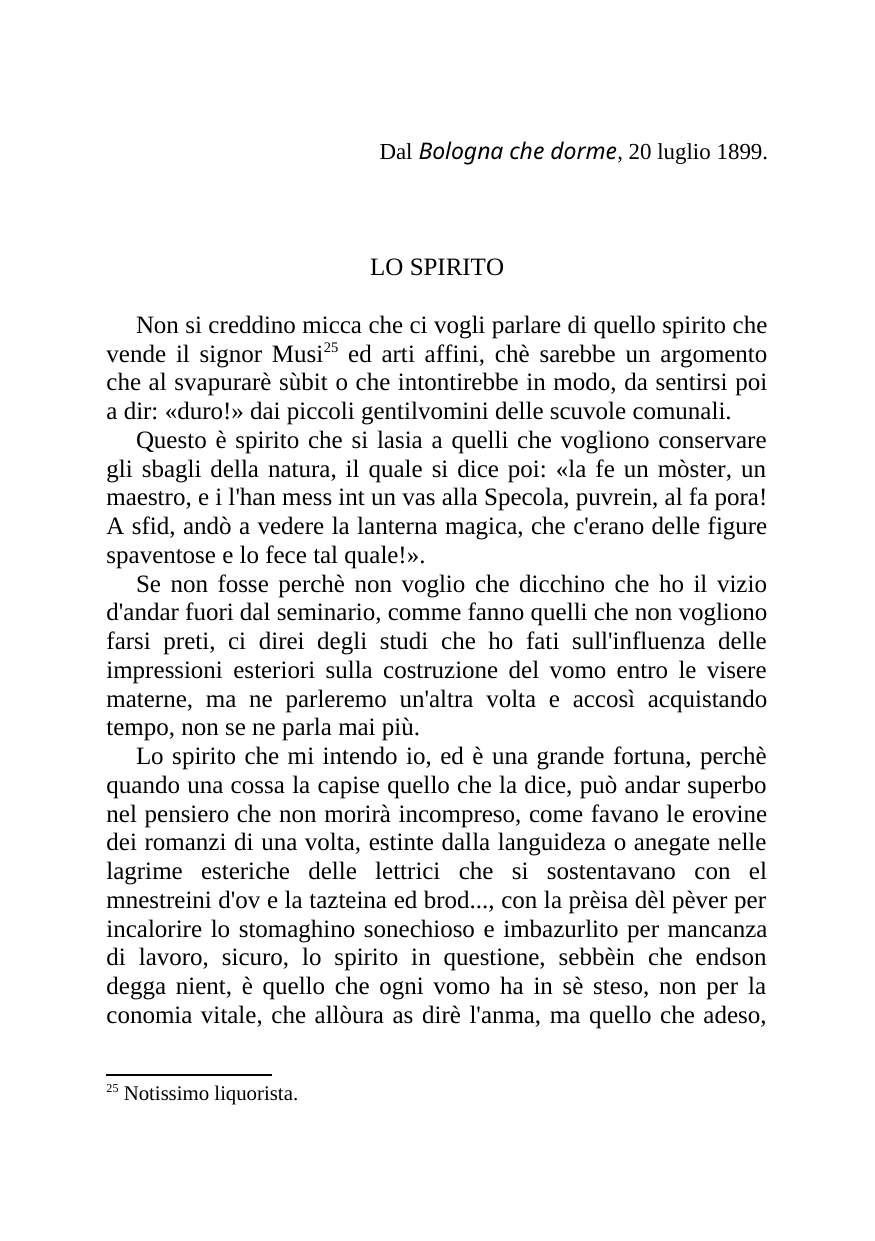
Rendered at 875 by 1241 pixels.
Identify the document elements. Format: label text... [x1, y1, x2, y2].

text Se non fosse perchè non voglio che dicchino che ho il vizio d'andar fuori dal seminario, comme fanno quelli che non vogliono farsi preti, ci direi degli studi che ho fati sull'influenza delle impressioni esteriori sulla costruzione del vomo entro le visere materne, ma ne parleremo un'altra volta e accosì acquistando tempo, non se ne parla mai più. [106, 569, 768, 741]
text Notissimo liquorista. [106, 1081, 768, 1105]
text LO SPIRITO [106, 252, 768, 281]
text Dal Bologna che dorme, 20 luglio 1899. [106, 135, 768, 166]
text Questo è spirito che si lasia a quelli che vogliono conservare gli sbagli della natura, il quale si dice poi: «la fe un mòster, un maestro, e i l'han mess int un vas alla Specola, puvrein, al fa pora! A sfid, andò a vedere la lanterna magica, che c'erano delle figure spaventose e lo fece tal quale!». [106, 425, 768, 569]
text Non si creddino micca che ci vogli parlare di quello spirito che vende il signor Musi ed arti affini, chè sarebbe un argomento che al svapurarè sùbit o che intontirebbe in modo, da sentirsi poi a dir: «duro!» dai piccoli gentilvomini delle scuvole comunali. [106, 310, 768, 425]
text Lo spirito che mi intendo io, ed è una grande fortuna, perchè quando una cossa la capise quello che la dice, può andar superbo nel pensiero che non morirà incompreso, come favano le erovine dei romanzi di una volta, estinte dalla languideza o anegate nelle lagrime esteriche delle lettrici che si sostentavano con el mnestreini d'ov e la tazteina ed brod..., con la prèisa dèl pèver per incalorire lo stomaghino sonechioso e imbazurlito per mancanza di lavoro, sicuro, lo spirito in questione, sebbèin che endson degga nient, è quello che ogni vomo ha in sè steso, non per la conomia vitale, che allòura as dirè l'anma, ma quello che adeso, [106, 741, 768, 1029]
